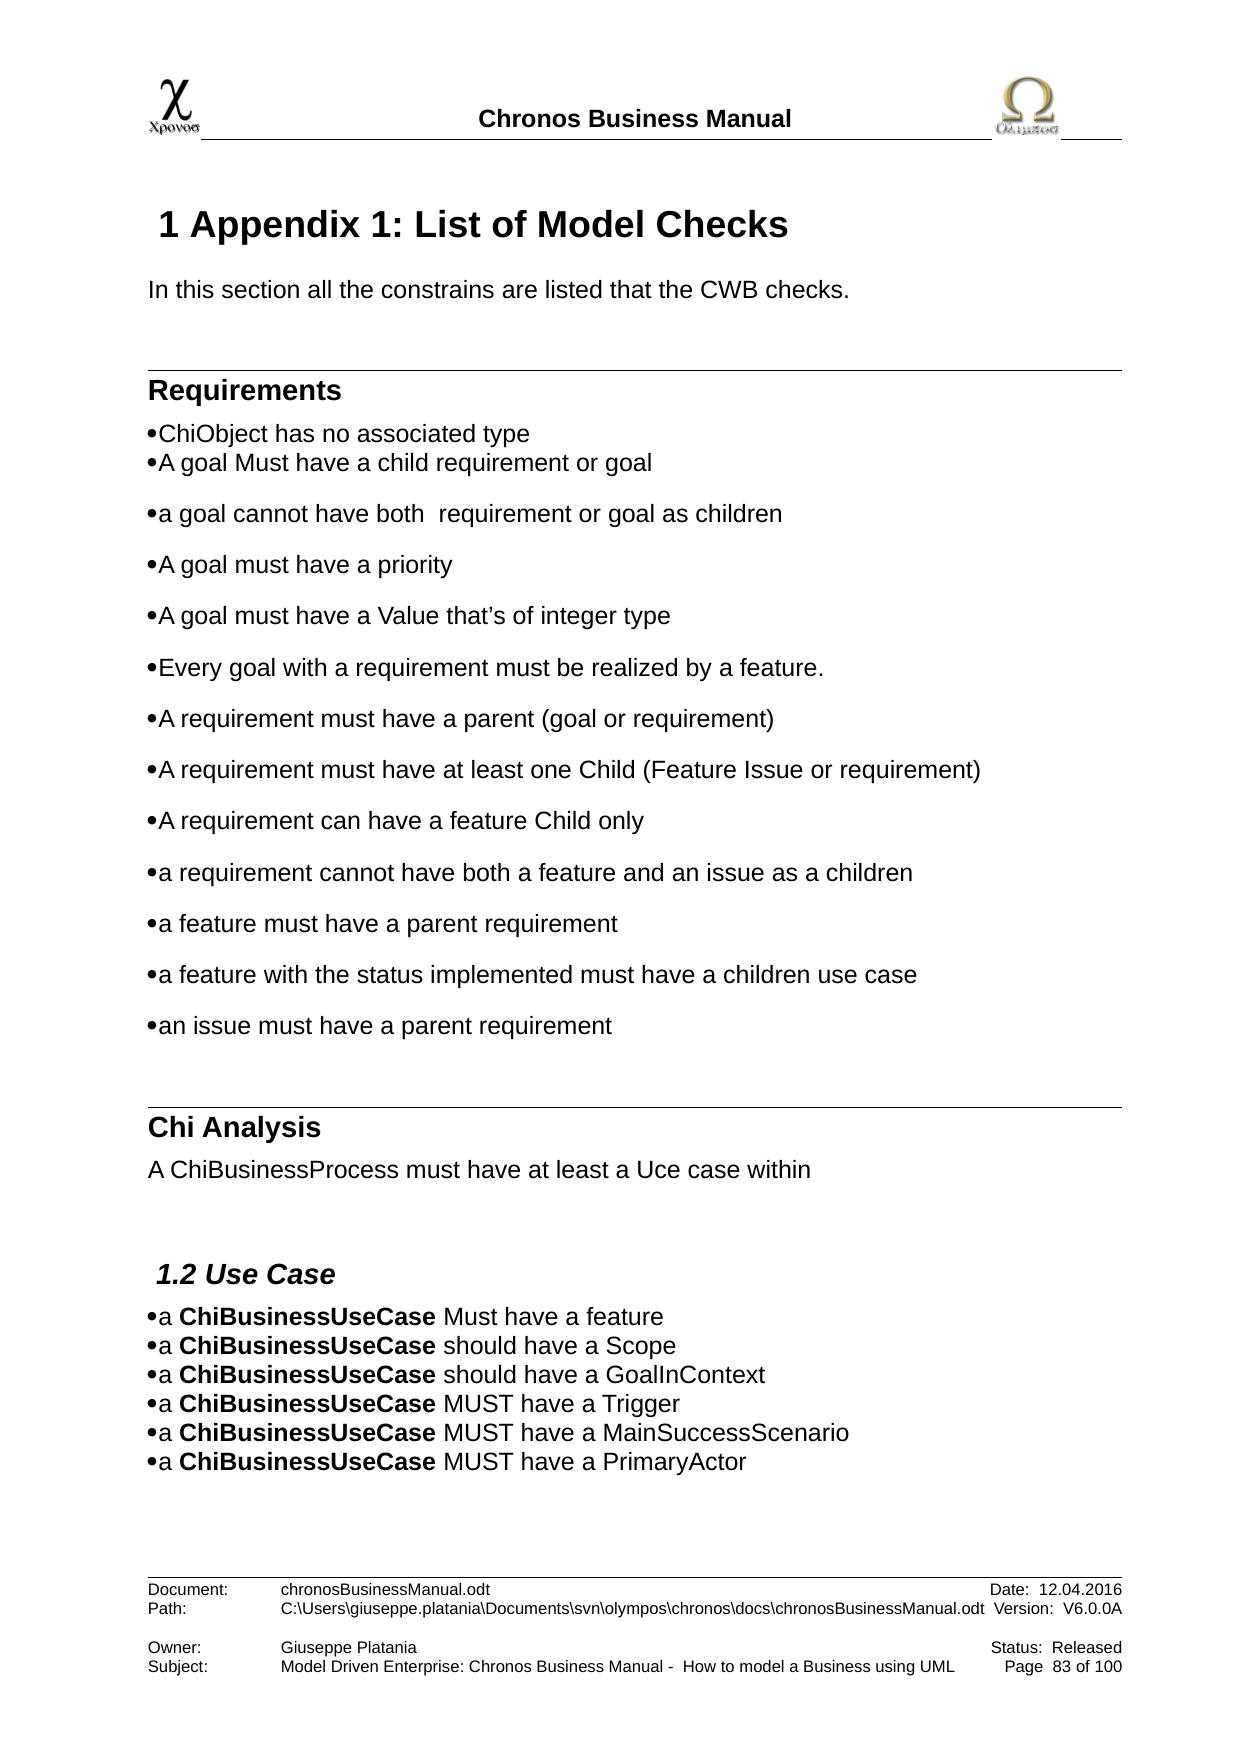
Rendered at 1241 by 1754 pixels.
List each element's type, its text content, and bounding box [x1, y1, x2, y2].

list A requirement can have a feature Child only [148, 806, 1122, 835]
list a ChiBusinessUseCase MUST have a PrimaryActor [148, 1447, 1122, 1475]
text A ChiBusinessProcess must have at least a Uce case within [148, 1155, 1122, 1184]
list a ChiBusinessUseCase MUST have a MainSuccessScenario [148, 1418, 1122, 1447]
list A requirement must have at least one Child (Feature Issue or requirement) [148, 755, 1122, 784]
list a ChiBusinessUseCase MUST have a Trigger [148, 1389, 1122, 1418]
list a requirement cannot have both a feature and an issue as a children [148, 857, 1122, 886]
list a ChiBusinessUseCase should have a GoalInContext [148, 1360, 1122, 1389]
list a feature must have a parent requirement [148, 909, 1122, 938]
text In this section all the constrains are listed that the CWB checks. [148, 275, 1122, 303]
list a feature with the status implemented must have a children use case [148, 960, 1122, 989]
list A requirement must have a parent (goal or requirement) [148, 704, 1122, 733]
list a goal cannot have both requirement or goal as children [148, 499, 1122, 528]
list a ChiBusinessUseCase Must have a feature [148, 1302, 1122, 1331]
subtitle Chi Analysis [148, 1108, 1122, 1143]
list A goal must have a Value that’s of integer type [148, 601, 1122, 630]
list a ChiBusinessUseCase should have a Scope [148, 1331, 1122, 1360]
subtitle Use Case [148, 1257, 1122, 1291]
list A goal must have a priority [148, 550, 1122, 579]
picture [992, 75, 1061, 135]
subtitle Appendix 1: List of Model Checks [148, 202, 1122, 245]
picture [147, 75, 201, 135]
list Every goal with a requirement must be realized by a feature. [148, 652, 1122, 681]
list an issue must have a parent requirement [148, 1011, 1122, 1040]
subtitle Requirements [148, 371, 1122, 407]
list A goal Must have a child requirement or goal [148, 447, 1122, 476]
list ChiObject has no associated type [148, 419, 1122, 447]
